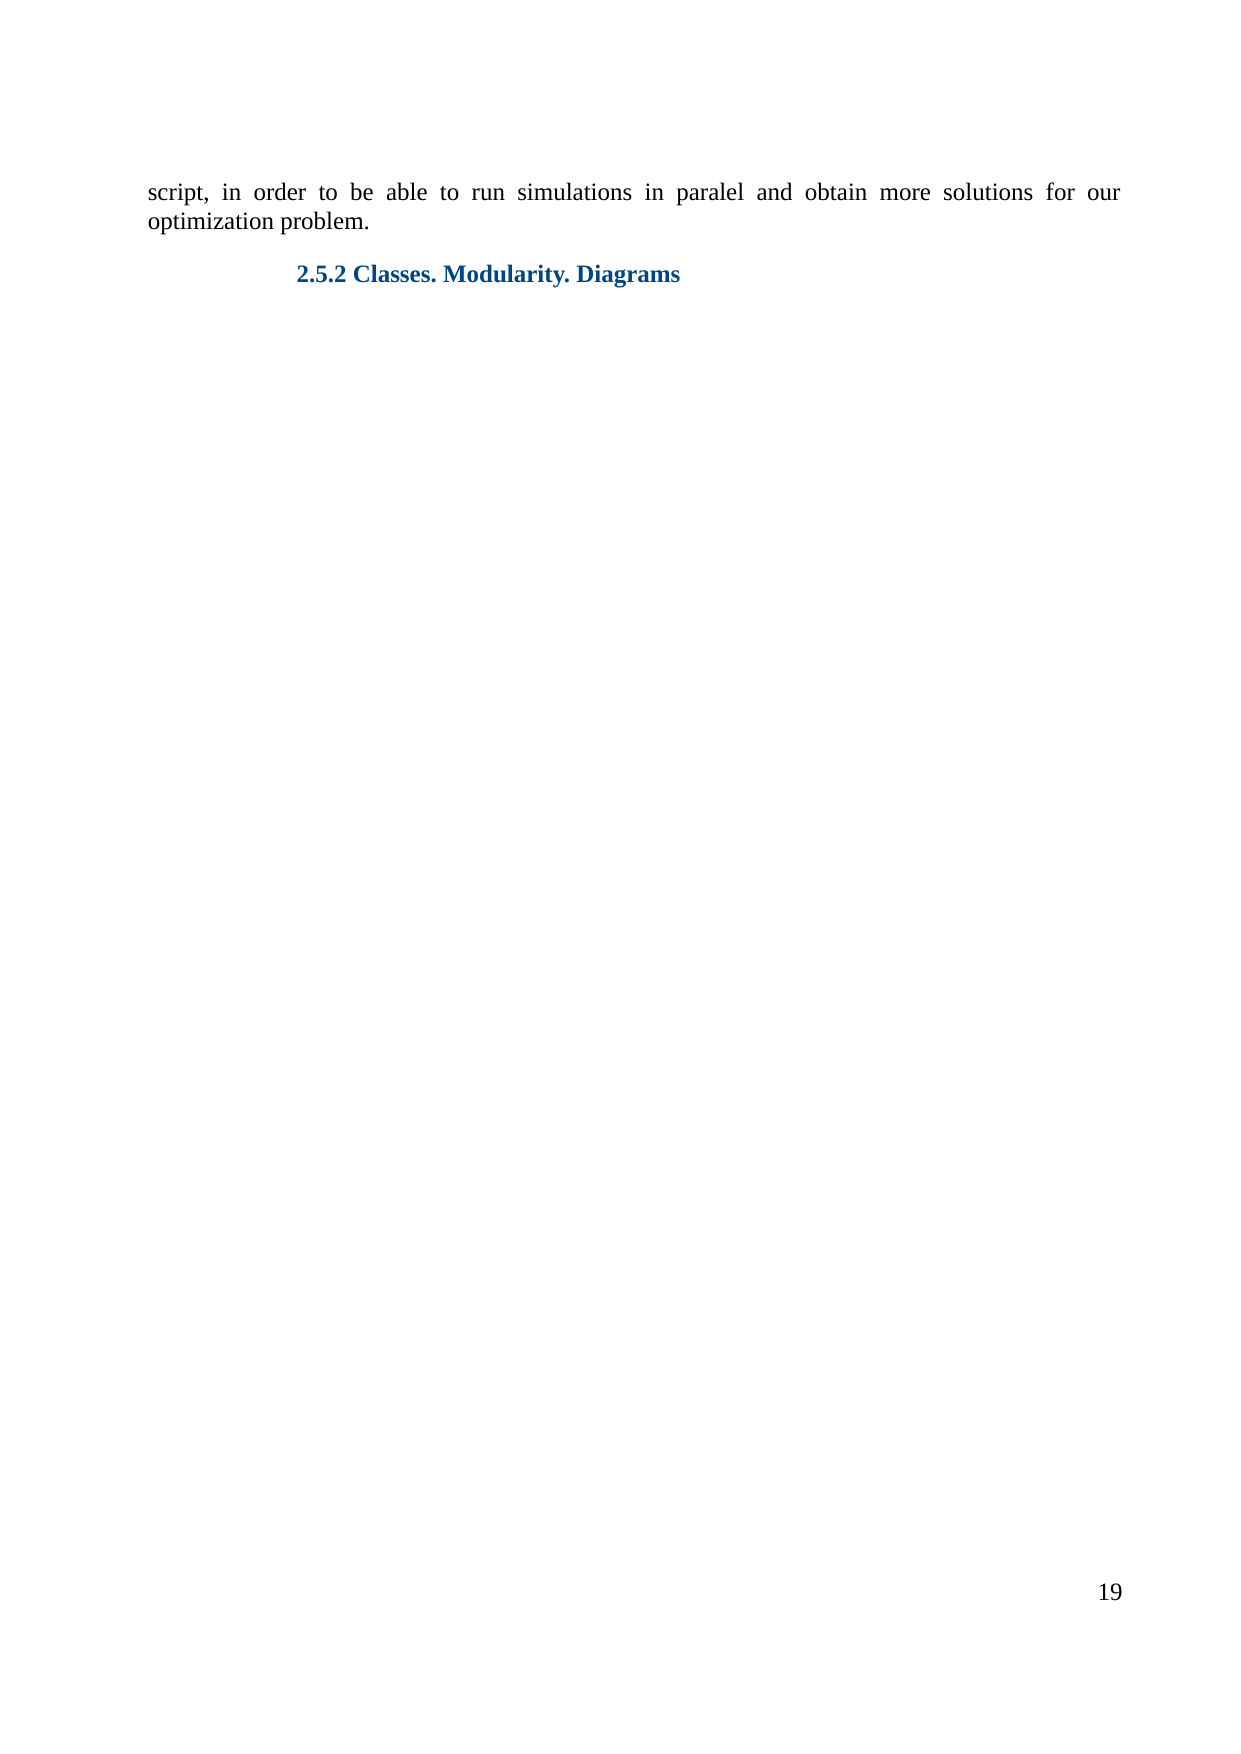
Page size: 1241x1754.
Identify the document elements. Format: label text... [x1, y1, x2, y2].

subtitle 2.5.2 Classes. Modularity. Diagrams [221, 259, 1122, 288]
text script, in order to be able to run simulations in paralel and obtain more solutions for our optimization problem. [148, 177, 1122, 234]
